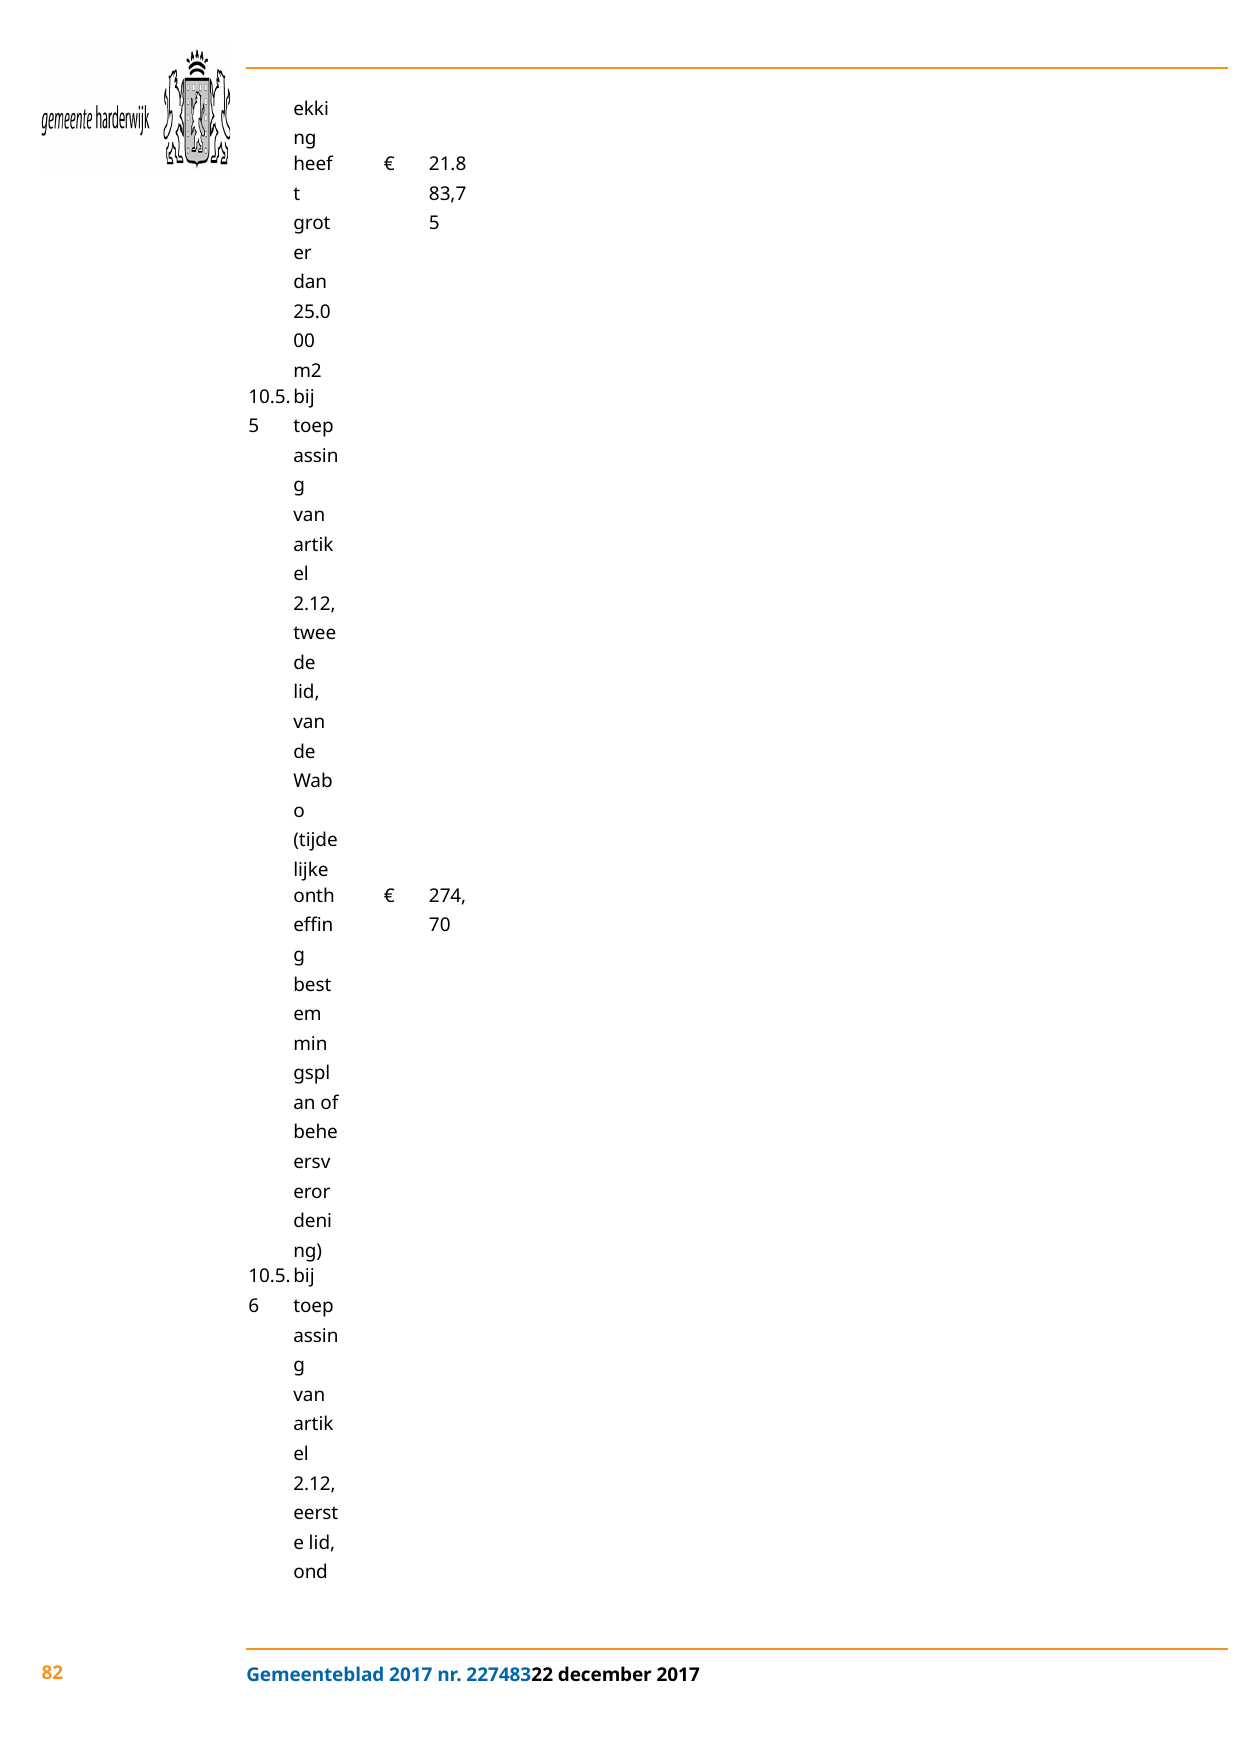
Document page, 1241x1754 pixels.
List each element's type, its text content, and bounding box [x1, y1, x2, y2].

table_cell 274,70 [429, 882, 474, 1263]
table_cell heeft groter dan 25.000 m2 [293, 150, 338, 383]
table_cell [429, 1263, 474, 1584]
table_cell bij toepassing van artikel 2.12, eerste lid, ond [293, 1263, 338, 1584]
table_cell [429, 95, 474, 150]
table_cell [384, 1263, 429, 1584]
table_cell € [384, 882, 429, 1263]
table_cell ekking [293, 95, 338, 150]
table_cell [338, 383, 383, 882]
table_cell ontheffing bestemmingsplan of beheersverordening) [293, 882, 338, 1263]
table_cell [338, 882, 383, 1263]
picture [41, 47, 231, 172]
table_cell [248, 150, 293, 383]
table_cell [429, 383, 474, 882]
table_cell 10.5.6 [248, 1263, 293, 1584]
table_cell [338, 95, 383, 150]
table_cell [338, 1263, 383, 1584]
table_cell [338, 150, 383, 383]
table_cell € [384, 150, 429, 383]
table_cell bij toepassing van artikel 2.12, tweede lid, van de Wabo (tijdelijke [293, 383, 338, 882]
table_cell 21.883,75 [429, 150, 474, 383]
table_cell [384, 383, 429, 882]
table_cell 10.5.5 [248, 383, 293, 882]
table_cell [248, 882, 293, 1263]
table_cell [248, 95, 293, 150]
table_cell [384, 95, 429, 150]
